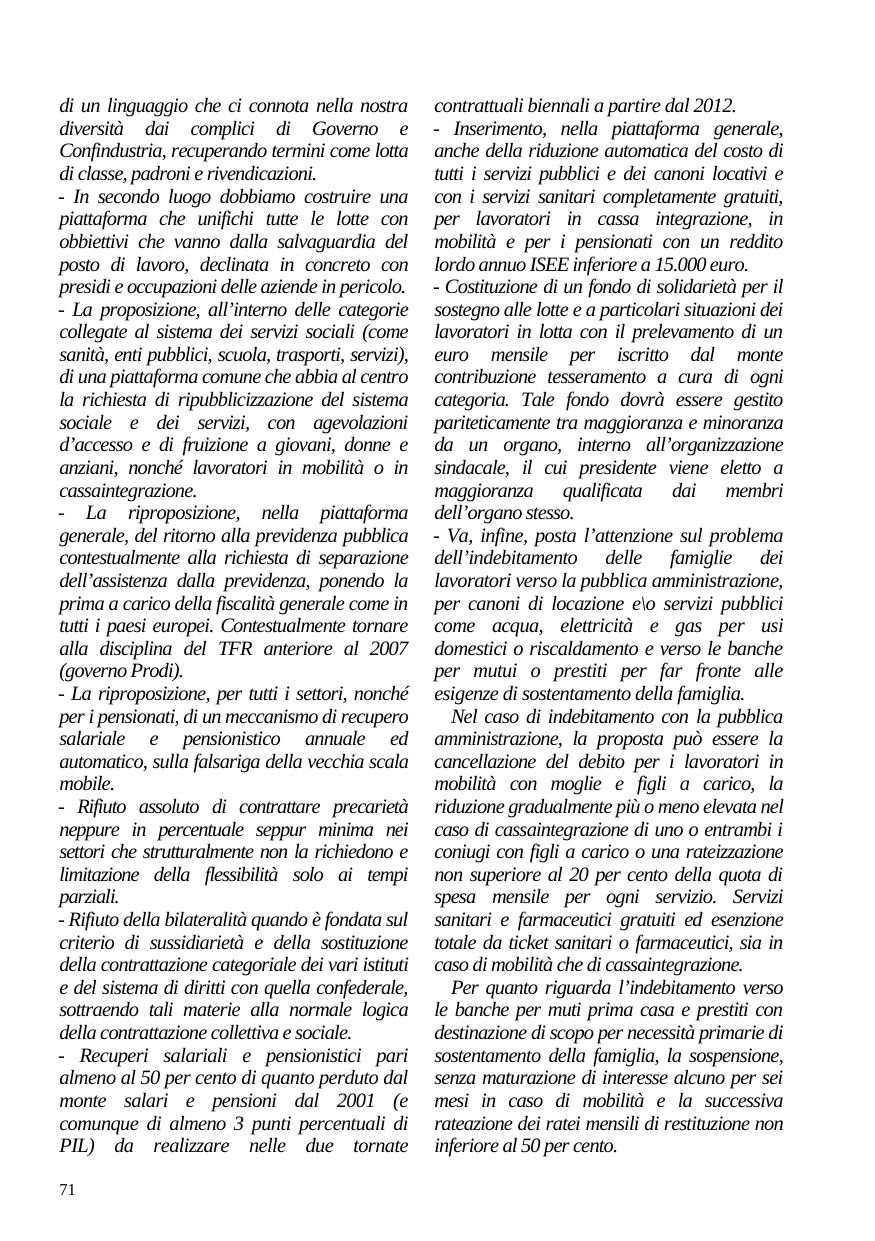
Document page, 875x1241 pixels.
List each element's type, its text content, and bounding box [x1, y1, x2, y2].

text - In secondo luogo dobbiamo costruire una piattaforma che unifichi tutte le lotte con obbiettivi che vanno dalla salvaguardia del posto di lavoro, declinata in concreto con presidi e occupazioni delle aziende in pericolo. [58, 185, 411, 298]
text - La riproposizione, per tutti i settori, nonché per i pensionati, di un meccanismo di recupero salariale e pensionistico annuale ed automatico, sulla falsariga della vecchia scala mobile. [58, 682, 411, 795]
text - Rifiuto assoluto di contrattare precarietà neppure in percentuale seppur minima nei settori che strutturalmente non la richiedono e limitazione della flessibilità solo ai tempi parziali. [58, 795, 411, 908]
text - La riproposizione, nella piattaforma generale, del ritorno alla previdenza pubblica contestualmente alla richiesta di separazione dell’assistenza dalla previdenza, ponendo la prima a carico della fiscalità generale come in tutti i paesi europei. Contestualmente tornare alla disciplina del TFR anteriore al 2007 (governo Prodi). [58, 501, 411, 682]
text di un linguaggio che ci connota nella nostra diversità dai complici di Governo e Confindustria, recuperando termini come lotta di classe, padroni e rivendicazioni. [58, 94, 411, 185]
text - Rifiuto della bilateralità quando è fondata sul criterio di sussidiarietà e della sostituzione della contrattazione categoriale dei vari istituti e del sistema di diritti con quella confederale, sottraendo tali materie alla normale logica della contrattazione collettiva e sociale. [58, 908, 411, 1044]
text Nel caso di indebitamento con la pubblica amministrazione, la proposta può essere la cancellazione del debito per i lavoratori in mobilità con moglie e figli a carico, la riduzione gradualmente più o meno elevata nel caso di cassaintegrazione di uno o entrambi i coniugi con figli a carico o una rateizzazione non superiore al 20 per cento della quota di spesa mensile per ogni servizio. Servizi sanitari e farmaceutici gratuiti ed esenzione totale da ticket sanitari o farmaceutici, sia in caso di mobilità che di cassaintegrazione. [434, 705, 786, 976]
text - Costituzione di un fondo di solidarietà per il sostegno alle lotte e a particolari situazioni dei lavoratori in lotta con il prelevamento di un euro mensile per iscritto dal monte contribuzione tesseramento a cura di ogni categoria. Tale fondo dovrà essere gestito pariteticamente tra maggioranza e minoranza da un organo, interno all’organizzazione sindacale, il cui presidente viene eletto a maggioranza qualificata dai membri dell’organo stesso. [433, 275, 786, 524]
text contrattuali biennali a partire dal 2012. [433, 94, 786, 117]
text - Va, infine, posta l’attenzione sul problema dell’indebitamento delle famiglie dei lavoratori verso la pubblica amministrazione, per canoni di locazione e\o servizi pubblici come acqua, elettricità e gas per usi domestici o riscaldamento e verso le banche per mutui o prestiti per far fronte alle esigenze di sostentamento della famiglia. [433, 524, 786, 705]
text - Recuperi salariali e pensionistici pari almeno al 50 per cento di quanto perduto dal monte salari e pensioni dal 2001 (e comunque di almeno 3 punti percentuali di PIL) da realizzare nelle due tornate [58, 1044, 411, 1157]
text Per quanto riguarda l’indebitamento verso le banche per muti prima casa e prestiti con destinazione di scopo per necessità primarie di sostentamento della famiglia, la sospensione, senza maturazione di interesse alcuno per sei mesi in caso di mobilità e la successiva rateazione dei ratei mensili di restituzione non inferiore al 50 per cento. [434, 976, 786, 1157]
text - La proposizione, all’interno delle categorie collegate al sistema dei servizi sociali (come sanità, enti pubblici, scuola, trasporti, servizi), di una piattaforma comune che abbia al centro la richiesta di ripubblicizzazione del sistema sociale e dei servizi, con agevolazioni d’accesso e di fruizione a giovani, donne e anziani, nonché lavoratori in mobilità o in cassaintegrazione. [58, 298, 411, 501]
text - Inserimento, nella piattaforma generale, anche della riduzione automatica del costo di tutti i servizi pubblici e dei canoni locativi e con i servizi sanitari completamente gratuiti, per lavoratori in cassa integrazione, in mobilità e per i pensionati con un reddito lordo annuo ISEE inferiore a 15.000 euro. [433, 117, 786, 275]
